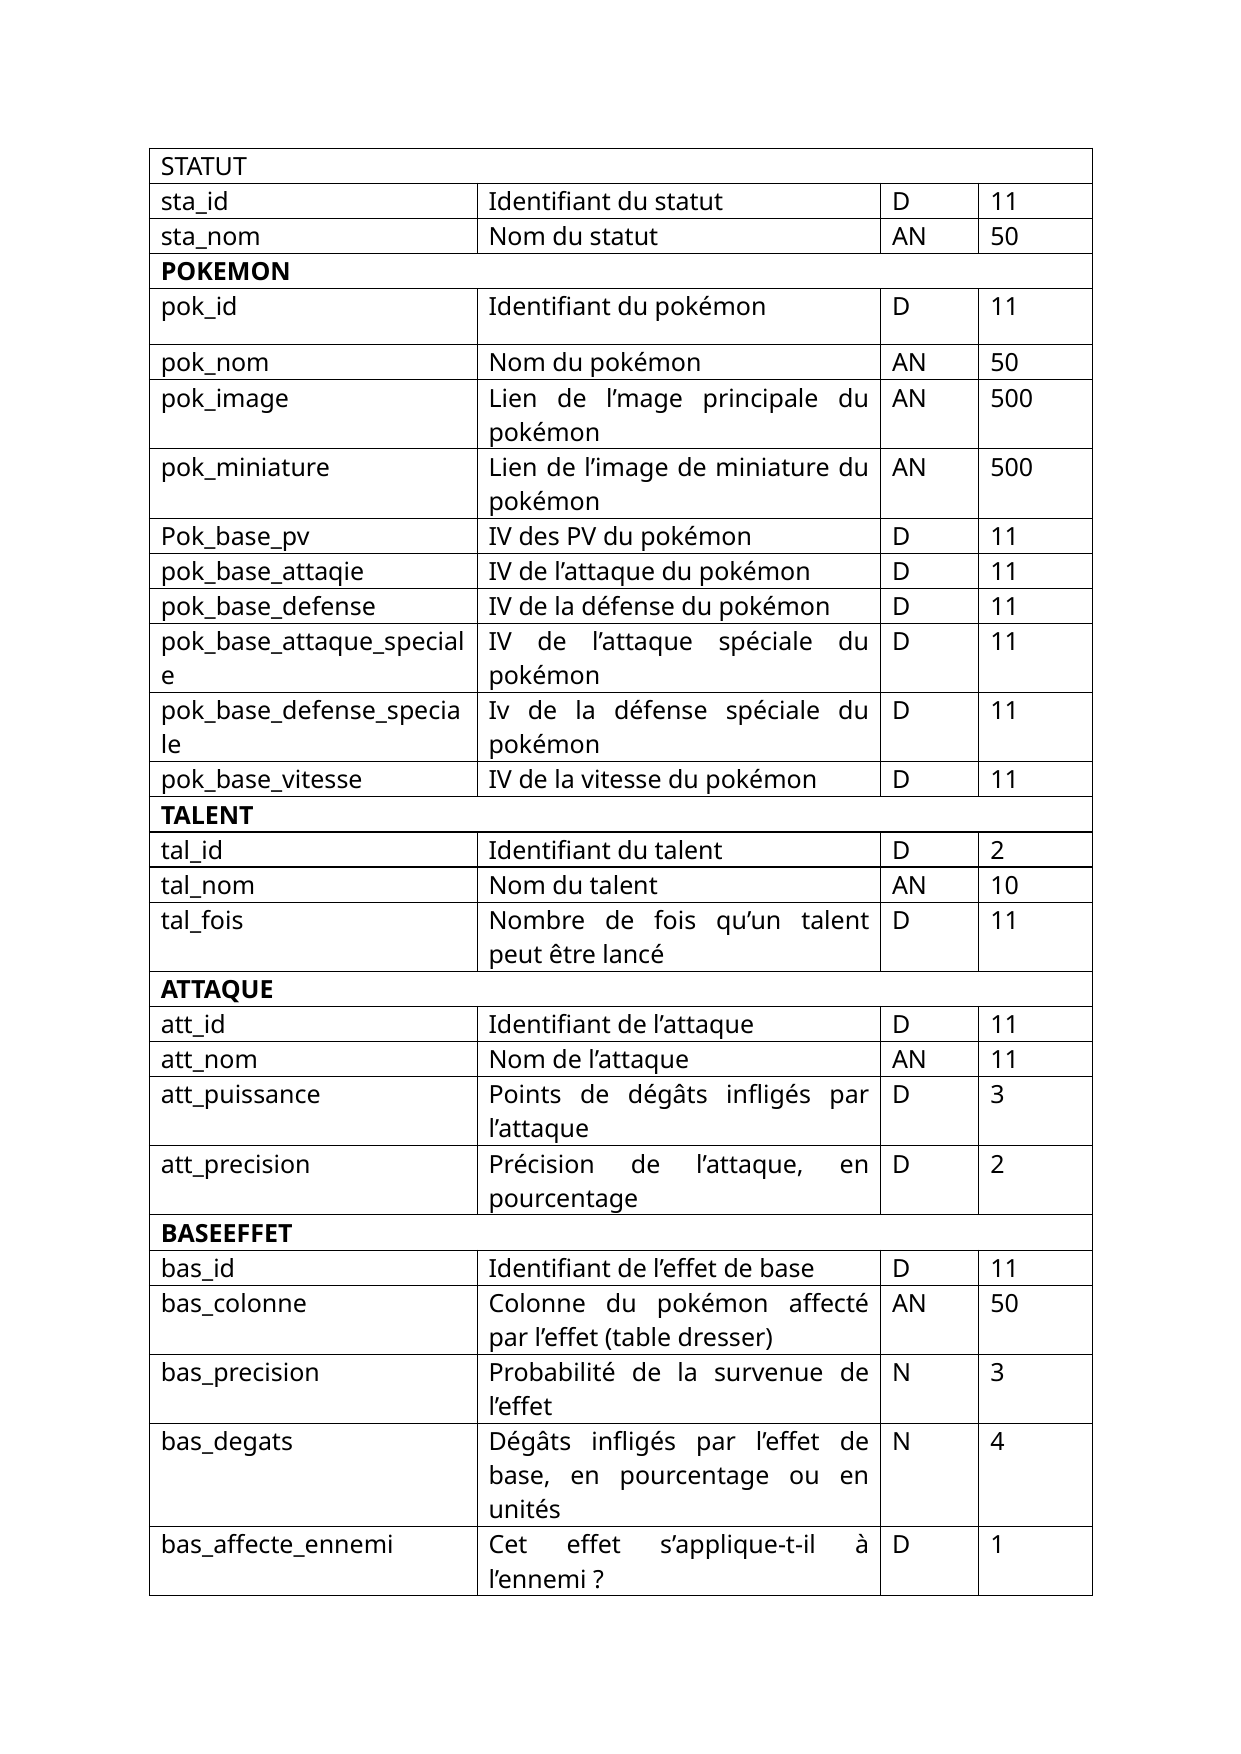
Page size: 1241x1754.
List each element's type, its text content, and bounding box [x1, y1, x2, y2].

table_cell pok_id [150, 289, 477, 344]
table_cell pok_base_attaque_speciale [150, 624, 477, 692]
table_cell 11 [979, 693, 1092, 761]
table_cell 10 [979, 868, 1092, 902]
table_cell D [881, 184, 978, 218]
table_cell 500 [979, 449, 1092, 517]
table_cell att_nom [150, 1042, 477, 1076]
table_cell 11 [979, 624, 1092, 692]
table_cell D [881, 1527, 978, 1595]
table_cell D [881, 519, 978, 553]
table_cell Identifiant de l’effet de base [478, 1251, 880, 1284]
table_cell D [881, 289, 978, 344]
table_cell ATTAQUE [150, 972, 1092, 1006]
table_cell 11 [979, 762, 1092, 796]
table_cell att_id [150, 1007, 477, 1041]
table_cell N [881, 1355, 978, 1423]
table_cell Nom de l’attaque [478, 1042, 880, 1076]
table_cell D [881, 1251, 978, 1284]
table_cell Dégâts infligés par l’effet de base, en pourcentage ou en unités [478, 1424, 880, 1526]
table_cell AN [881, 380, 978, 448]
table_cell 11 [979, 1007, 1092, 1041]
table_cell AN [881, 1042, 978, 1076]
table_cell Nom du statut [478, 219, 880, 253]
table_cell Nombre de fois qu’un talent peut être lancé [478, 903, 880, 971]
table_cell 11 [979, 1042, 1092, 1076]
table_cell IV de la défense du pokémon [478, 589, 880, 623]
table_cell Points de dégâts infligés par l’attaque [478, 1077, 880, 1145]
table_cell Nom du pokémon [478, 345, 880, 379]
table_cell att_precision [150, 1146, 477, 1214]
table_cell IV des PV du pokémon [478, 519, 880, 553]
table_cell IV de la vitesse du pokémon [478, 762, 880, 796]
table_cell 11 [979, 289, 1092, 344]
table_cell AN [881, 868, 978, 902]
table_cell D [881, 693, 978, 761]
table_cell pok_base_vitesse [150, 762, 477, 796]
table_cell Pok_base_pv [150, 519, 477, 553]
table_cell Lien de l’image de miniature du pokémon [478, 449, 880, 517]
table_cell D [881, 624, 978, 692]
table_cell pok_base_defense [150, 589, 477, 623]
table_cell 4 [979, 1424, 1092, 1526]
table_cell bas_colonne [150, 1286, 477, 1354]
table_cell 3 [979, 1077, 1092, 1145]
table_cell D [881, 589, 978, 623]
table_cell sta_nom [150, 219, 477, 253]
table_cell D [881, 1077, 978, 1145]
table_cell D [881, 554, 978, 588]
table_cell 50 [979, 1286, 1092, 1354]
table_cell 11 [979, 184, 1092, 218]
table_cell Cet effet s’applique-t-il à l’ennemi ? [478, 1527, 880, 1595]
table_cell 3 [979, 1355, 1092, 1423]
table_cell 50 [979, 219, 1092, 253]
table_cell tal_nom [150, 868, 477, 902]
table_cell AN [881, 219, 978, 253]
table_cell bas_degats [150, 1424, 477, 1526]
table_cell STATUT [150, 149, 1092, 183]
table_cell 50 [979, 345, 1092, 379]
table_cell Précision de l’attaque, en pourcentage [478, 1146, 880, 1214]
table_cell N [881, 1424, 978, 1526]
table_cell AN [881, 345, 978, 379]
table_cell 500 [979, 380, 1092, 448]
table_cell Identifiant du pokémon [478, 289, 880, 344]
table_cell pok_nom [150, 345, 477, 379]
table_cell 11 [979, 554, 1092, 588]
table_cell D [881, 1146, 978, 1214]
table_cell AN [881, 1286, 978, 1354]
table_cell pok_image [150, 380, 477, 448]
table_cell D [881, 762, 978, 796]
table_cell IV de l’attaque du pokémon [478, 554, 880, 588]
table_cell Iv de la défense spéciale du pokémon [478, 693, 880, 761]
table_cell 2 [979, 833, 1092, 866]
table_cell BASEEFFET [150, 1215, 1092, 1249]
table_cell Identifiant du statut [478, 184, 880, 218]
table_cell Probabilité de la survenue de l’effet [478, 1355, 880, 1423]
table_cell pok_base_attaqie [150, 554, 477, 588]
table_cell AN [881, 449, 978, 517]
table_cell bas_id [150, 1251, 477, 1284]
table_cell pok_miniature [150, 449, 477, 517]
table_cell Identifiant du talent [478, 833, 880, 866]
table_cell 11 [979, 903, 1092, 971]
table_cell Identifiant de l’attaque [478, 1007, 880, 1041]
table_cell 2 [979, 1146, 1092, 1214]
table_cell sta_id [150, 184, 477, 218]
table_cell TALENT [150, 797, 1092, 831]
table_cell IV de l’attaque spéciale du pokémon [478, 624, 880, 692]
table_cell bas_affecte_ennemi [150, 1527, 477, 1595]
table_cell 1 [979, 1527, 1092, 1595]
table_cell Lien de l’mage principale du pokémon [478, 380, 880, 448]
table_cell bas_precision [150, 1355, 477, 1423]
table_cell D [881, 903, 978, 971]
table_cell att_puissance [150, 1077, 477, 1145]
table_cell POKEMON [150, 254, 1092, 288]
table_cell tal_id [150, 833, 477, 866]
table_cell Colonne du pokémon affecté par l’effet (table dresser) [478, 1286, 880, 1354]
table_cell D [881, 1007, 978, 1041]
table_cell tal_fois [150, 903, 477, 971]
table_cell 11 [979, 1251, 1092, 1284]
table_cell D [881, 833, 978, 866]
table_cell 11 [979, 519, 1092, 553]
table_cell pok_base_defense_speciale [150, 693, 477, 761]
table_cell 11 [979, 589, 1092, 623]
table_cell Nom du talent [478, 868, 880, 902]
